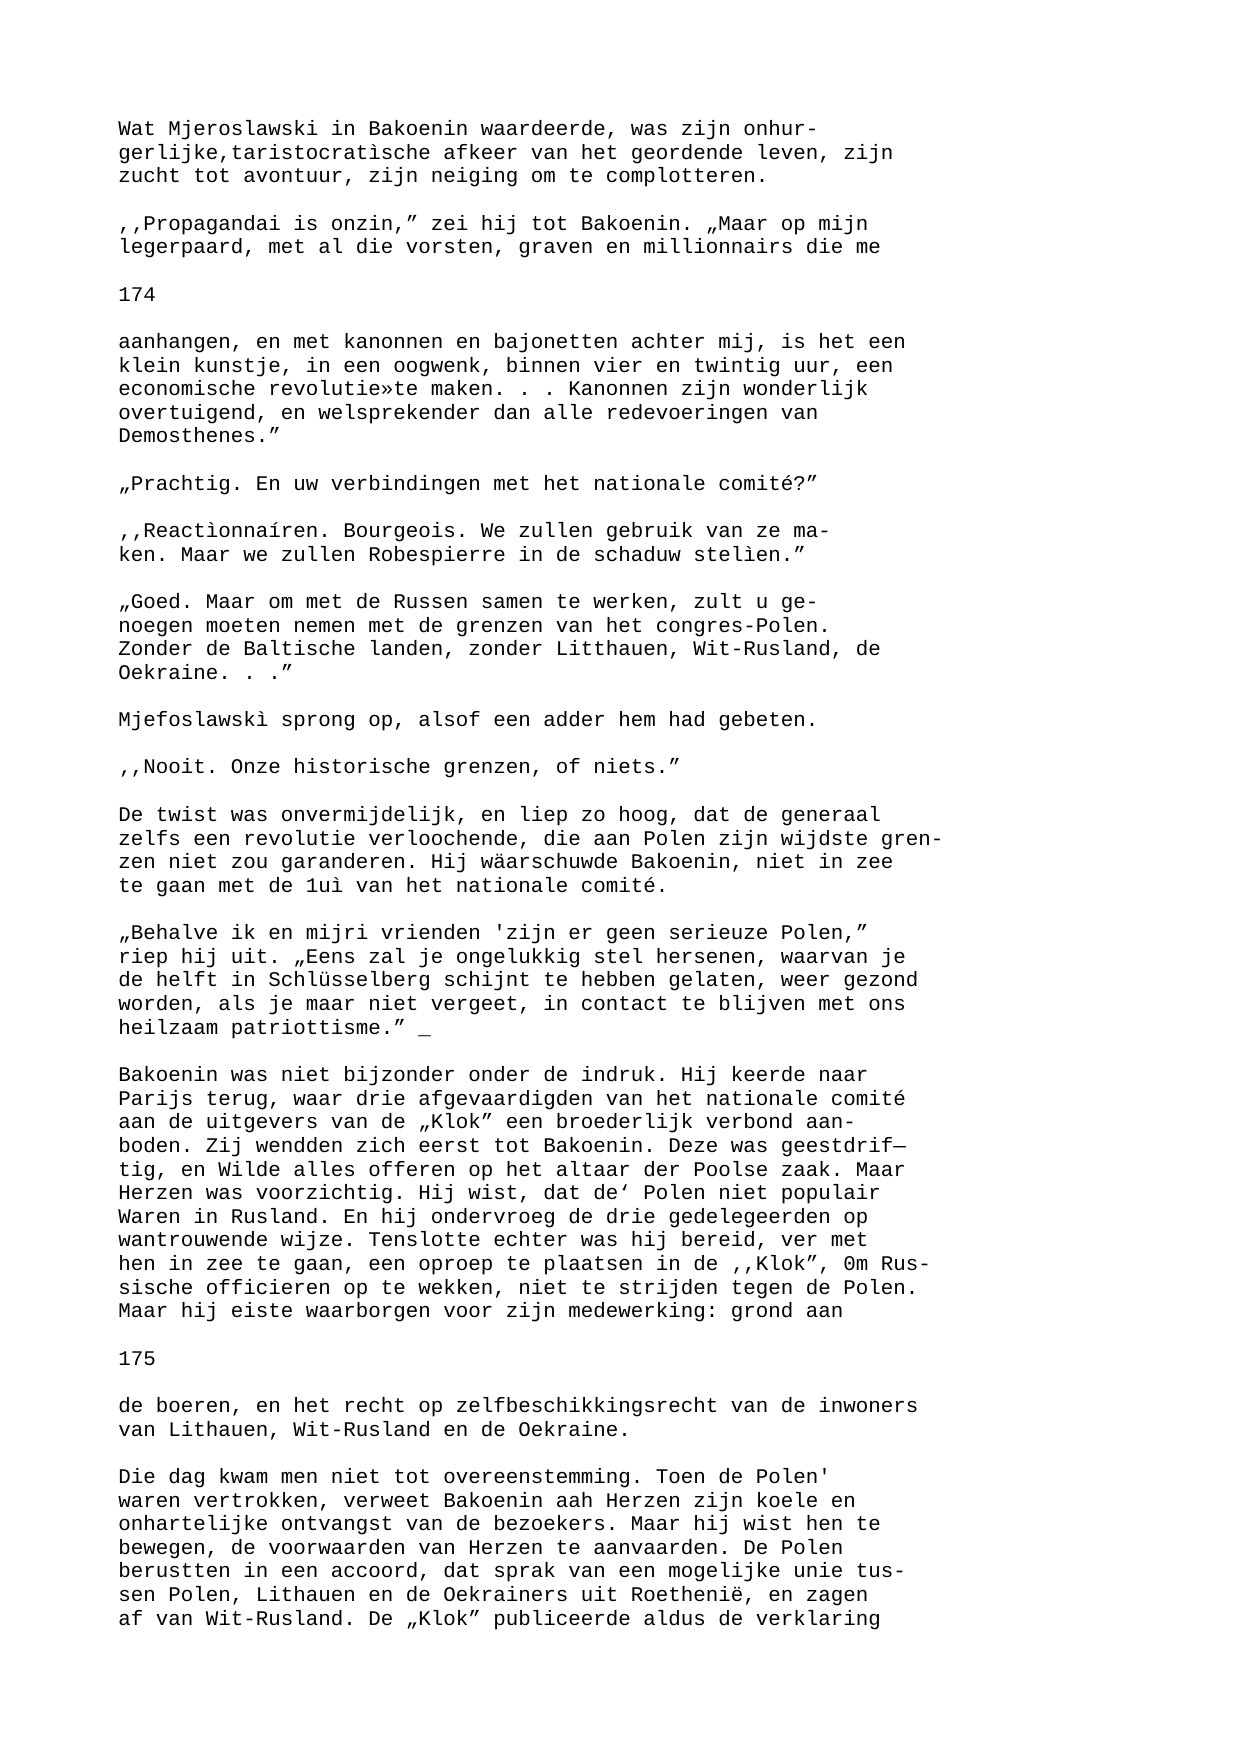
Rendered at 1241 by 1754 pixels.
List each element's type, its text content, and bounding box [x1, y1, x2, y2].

text gerlijke,taristocratìsche afkeer van het geordende leven, zijn [118, 142, 1122, 165]
text ‚,Nooit. Onze historische grenzen, of niets.” [118, 757, 1122, 780]
text boden. Zij wendden zich eerst tot Bakoenin. Deze was geestdrif— [118, 1135, 1122, 1158]
text Bakoenin was niet bijzonder onder de indruk. Hij keerde naar [118, 1064, 1122, 1088]
text wantrouwende wijze. Tenslotte echter was hij bereid, ver met [118, 1229, 1122, 1253]
text „Goed. Maar om met de Russen samen te werken, zult u ge- [118, 591, 1122, 615]
text van Lithauen, Wit-Rusland en de Oekraine. [118, 1419, 1122, 1442]
text noegen moeten nemen met de grenzen van het congres-Polen. [118, 615, 1122, 638]
text zelfs een revolutie verloochende, die aan Polen zijn wijdste gren- [118, 827, 1122, 851]
text sen Polen, Lithauen en de Oekrainers uit Roethenië, en zagen [118, 1584, 1122, 1608]
text bewegen, de voorwaarden van Herzen te aanvaarden. De Polen [118, 1537, 1122, 1561]
text onhartelijke ontvangst van de bezoekers. Maar hij wist hen te [118, 1513, 1122, 1537]
text riep hij uit. „Eens zal je ongelukkig stel hersenen, waarvan je [118, 946, 1122, 969]
text de helft in Schlüsselberg schijnt te hebben gelaten, weer gezond [118, 969, 1122, 993]
text Wat Mjeroslawski in Bakoenin waardeerde, was zijn onhur- [118, 118, 1122, 142]
text Parijs terug, waar drie afgevaardigden van het nationale comité [118, 1088, 1122, 1111]
text zucht tot avontuur, zijn neiging om te complotteren. [118, 165, 1122, 189]
text 174 [118, 284, 1122, 307]
text legerpaard, met al die vorsten, graven en millionnairs die me [118, 236, 1122, 260]
text Mjefoslawskì sprong op, alsof een adder hem had gebeten. [118, 709, 1122, 733]
text Herzen was voorzichtig. Hij wist, dat de‘ Polen niet populair [118, 1182, 1122, 1206]
text Waren in Rusland. En hij ondervroeg de drie gedelegeerden op [118, 1206, 1122, 1229]
text tig, en Wilde alles offeren op het altaar der Poolse zaak. Maar [118, 1158, 1122, 1182]
text sische officieren op te wekken, niet te strijden tegen de Polen. [118, 1277, 1122, 1300]
text worden, als je maar niet vergeet, in contact te blijven met ons [118, 993, 1122, 1017]
text overtuigend, en welsprekender dan alle redevoeringen van [118, 402, 1122, 426]
text ‚‚Reactìonnaíren. Bourgeois. We zullen gebruik van ze ma- [118, 520, 1122, 544]
text ken. Maar we zullen Robespierre in de schaduw stelìen.” [118, 544, 1122, 567]
text klein kunstje, in een oogwenk, binnen vier en twintig uur, een [118, 354, 1122, 378]
text te gaan met de 1uì van het nationale comité. [118, 875, 1122, 898]
text De twist was onvermijdelijk, en liep zo hoog, dat de generaal [118, 804, 1122, 827]
text berustten in een accoord, dat sprak van een mogelijke unie tus- [118, 1561, 1122, 1584]
text Maar hij eiste waarborgen voor zijn medewerking: grond aan [118, 1300, 1122, 1324]
text 175 [118, 1348, 1122, 1371]
text economische revolutie»te maken. . . Kanonnen zijn wonderlijk [118, 378, 1122, 402]
text „Behalve ik en mijri vrienden 'zijn er geen serieuze Polen,” [118, 922, 1122, 946]
text Demosthenes.” [118, 426, 1122, 449]
text Oekraine. . .” [118, 662, 1122, 686]
text Die dag kwam men niet tot overeenstemming. Toen de Polen' [118, 1466, 1122, 1489]
text waren vertrokken, verweet Bakoenin aah Herzen zijn koele en [118, 1489, 1122, 1513]
text heilzaam patriottisme.” _ [118, 1017, 1122, 1040]
text aanhangen, en met kanonnen en bajonetten achter mij, is het een [118, 331, 1122, 354]
text af van Wit-Rusland. De „Klok” publiceerde aldus de verklaring [118, 1608, 1122, 1631]
text aan de uitgevers van de „Klok” een broederlijk verbond aan- [118, 1111, 1122, 1135]
text „Prachtig. En uw verbindingen met het nationale comité?” [118, 473, 1122, 496]
text ,‚Propagandai is onzin,” zei hij tot Bakoenin. „Maar op mijn [118, 213, 1122, 236]
text de boeren, en het recht op zelfbeschikkingsrecht van de inwoners [118, 1395, 1122, 1419]
text hen in zee te gaan, een oproep te plaatsen in de ‚,Klok”, 0m Rus- [118, 1253, 1122, 1277]
text Zonder de Baltische landen, zonder Litthauen, Wit-Rusland, de [118, 638, 1122, 662]
text zen niet zou garanderen. Hij wäarschuwde Bakoenin, niet in zee [118, 851, 1122, 875]
